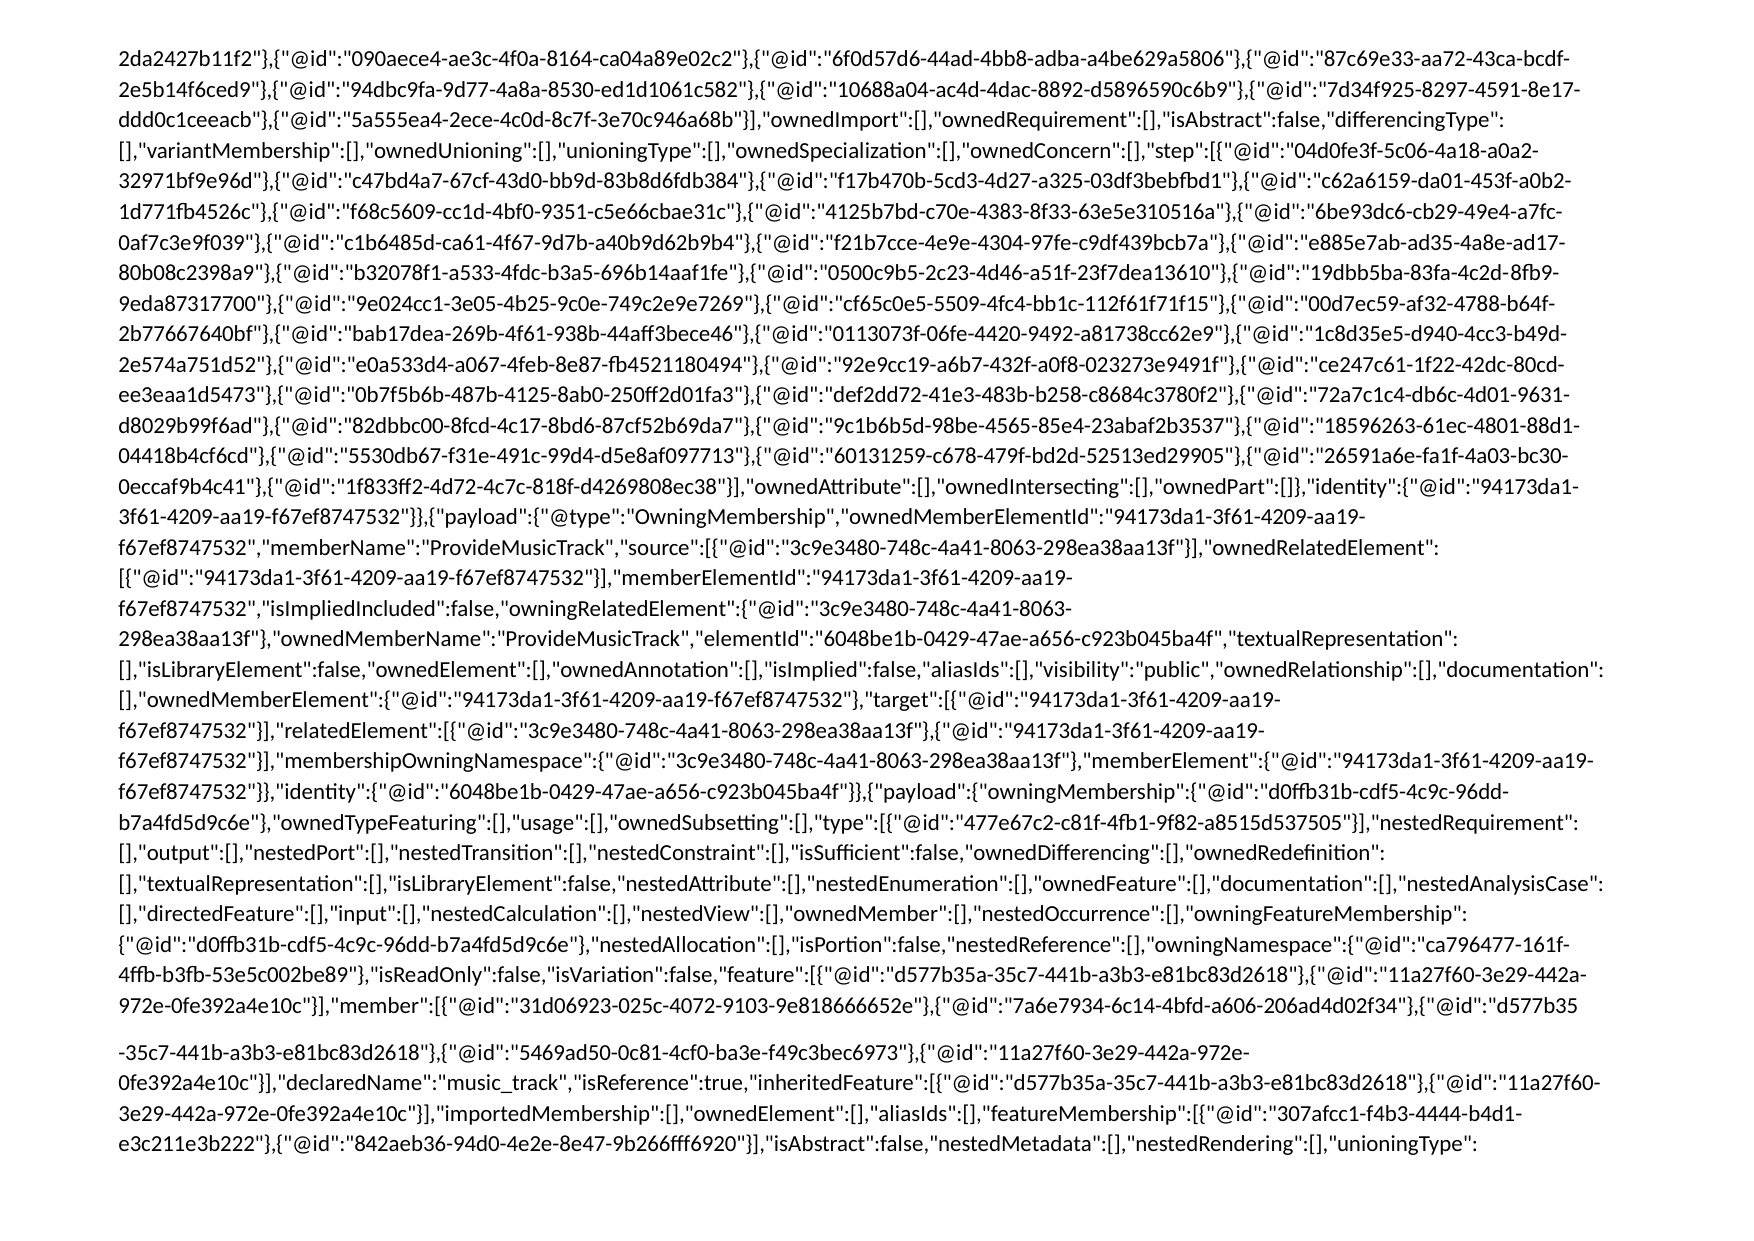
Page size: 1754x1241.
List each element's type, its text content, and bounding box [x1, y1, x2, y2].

text 2da2427b11f2"},{"@id":"090aece4-ae3c-4f0a-8164-ca04a89e02c2"},{"@id":"6f0d57d6-44ad-4bb8-adba-a4be629a5806"},{"@id":"87c69e33-aa72-43ca-bcdf-2e5b14f6ced9"},{"@id":"94dbc9fa-9d77-4a8a-8530-ed1d1061c582"},{"@id":"10688a04-ac4d-4dac-8892-d5896590c6b9"},{"@id":"7d34f925-8297-4591-8e17-ddd0c1ceeacb"},{"@id":"5a555ea4-2ece-4c0d-8c7f-3e70c946a68b"}],"ownedImport":[],"ownedRequirement":[],"isAbstract":false,"differencingType":[],"variantMembership":[],"ownedUnioning":[],"unioningType":[],"ownedSpecialization":[],"ownedConcern":[],"step":[{"@id":"04d0fe3f-5c06-4a18-a0a2-32971bf9e96d"},{"@id":"c47bd4a7-67cf-43d0-bb9d-83b8d6fdb384"},{"@id":"f17b470b-5cd3-4d27-a325-03df3bebfbd1"},{"@id":"c62a6159-da01-453f-a0b2-1d771fb4526c"},{"@id":"f68c5609-cc1d-4bf0-9351-c5e66cbae31c"},{"@id":"4125b7bd-c70e-4383-8f33-63e5e310516a"},{"@id":"6be93dc6-cb29-49e4-a7fc-0af7c3e9f039"},{"@id":"c1b6485d-ca61-4f67-9d7b-a40b9d62b9b4"},{"@id":"f21b7cce-4e9e-4304-97fe-c9df439bcb7a"},{"@id":"e885e7ab-ad35-4a8e-ad17-80b08c2398a9"},{"@id":"b32078f1-a533-4fdc-b3a5-696b14aaf1fe"},{"@id":"0500c9b5-2c23-4d46-a51f-23f7dea13610"},{"@id":"19dbb5ba-83fa-4c2d-8fb9-9eda87317700"},{"@id":"9e024cc1-3e05-4b25-9c0e-749c2e9e7269"},{"@id":"cf65c0e5-5509-4fc4-bb1c-112f61f71f15"},{"@id":"00d7ec59-af32-4788-b64f-2b77667640bf"},{"@id":"bab17dea-269b-4f61-938b-44aff3bece46"},{"@id":"0113073f-06fe-4420-9492-a81738cc62e9"},{"@id":"1c8d35e5-d940-4cc3-b49d-2e574a751d52"},{"@id":"e0a533d4-a067-4feb-8e87-fb4521180494"},{"@id":"92e9cc19-a6b7-432f-a0f8-023273e9491f"},{"@id":"ce247c61-1f22-42dc-80cd-ee3eaa1d5473"},{"@id":"0b7f5b6b-487b-4125-8ab0-250ff2d01fa3"},{"@id":"def2dd72-41e3-483b-b258-c8684c3780f2"},{"@id":"72a7c1c4-db6c-4d01-9631-d8029b99f6ad"},{"@id":"82dbbc00-8fcd-4c17-8bd6-87cf52b69da7"},{"@id":"9c1b6b5d-98be-4565-85e4-23abaf2b3537"},{"@id":"18596263-61ec-4801-88d1-04418b4cf6cd"},{"@id":"5530db67-f31e-491c-99d4-d5e8af097713"},{"@id":"60131259-c678-479f-bd2d-52513ed29905"},{"@id":"26591a6e-fa1f-4a03-bc30-0eccaf9b4c41"},{"@id":"1f833ff2-4d72-4c7c-818f-d4269808ec38"}],"ownedAttribute":[],"ownedIntersecting":[],"ownedPart":[]},"identity":{"@id":"94173da1-3f61-4209-aa19-f67ef8747532"}},{"payload":{"@type":"OwningMembership","ownedMemberElementId":"94173da1-3f61-4209-aa19-f67ef8747532","memberName":"ProvideMusicTrack","source":[{"@id":"3c9e3480-748c-4a41-8063-298ea38aa13f"}],"ownedRelatedElement":[{"@id":"94173da1-3f61-4209-aa19-f67ef8747532"}],"memberElementId":"94173da1-3f61-4209-aa19-f67ef8747532","isImpliedIncluded":false,"owningRelatedElement":{"@id":"3c9e3480-748c-4a41-8063-298ea38aa13f"},"ownedMemberName":"ProvideMusicTrack","elementId":"6048be1b-0429-47ae-a656-c923b045ba4f","textualRepresentation":[],"isLibraryElement":false,"ownedElement":[],"ownedAnnotation":[],"isImplied":false,"aliasIds":[],"visibility":"public","ownedRelationship":[],"documentation":[],"ownedMemberElement":{"@id":"94173da1-3f61-4209-aa19-f67ef8747532"},"target":[{"@id":"94173da1-3f61-4209-aa19-f67ef8747532"}],"relatedElement":[{"@id":"3c9e3480-748c-4a41-8063-298ea38aa13f"},{"@id":"94173da1-3f61-4209-aa19-f67ef8747532"}],"membershipOwningNamespace":{"@id":"3c9e3480-748c-4a41-8063-298ea38aa13f"},"memberElement":{"@id":"94173da1-3f61-4209-aa19-f67ef8747532"}},"identity":{"@id":"6048be1b-0429-47ae-a656-c923b045ba4f"}},{"payload":{"owningMembership":{"@id":"d0ffb31b-cdf5-4c9c-96dd-b7a4fd5d9c6e"},"ownedTypeFeaturing":[],"usage":[],"ownedSubsetting":[],"type":[{"@id":"477e67c2-c81f-4fb1-9f82-a8515d537505"}],"nestedRequirement":[],"output":[],"nestedPort":[],"nestedTransition":[],"nestedConstraint":[],"isSufficient":false,"ownedDifferencing":[],"ownedRedefinition":[],"textualRepresentation":[],"isLibraryElement":false,"nestedAttribute":[],"nestedEnumeration":[],"ownedFeature":[],"documentation":[],"nestedAnalysisCase":[],"directedFeature":[],"input":[],"nestedCalculation":[],"nestedView":[],"ownedMember":[],"nestedOccurrence":[],"owningFeatureMembership":{"@id":"d0ffb31b-cdf5-4c9c-96dd-b7a4fd5d9c6e"},"nestedAllocation":[],"isPortion":false,"nestedReference":[],"owningNamespace":{"@id":"ca796477-161f-4ffb-b3fb-53e5c002be89"},"isReadOnly":false,"isVariation":false,"feature":[{"@id":"d577b35a-35c7-441b-a3b3-e81bc83d2618"},{"@id":"11a27f60-3e29-442a-972e-0fe392a4e10c"}],"member":[{"@id":"31d06923-025c-4072-9103-9e818666652e"},{"@id":"7a6e7934-6c14-4bfd-a606-206ad4d02f34"},{"@id":"d577b35 [118, 44, 1606, 1019]
text -35c7-441b-a3b3-e81bc83d2618"},{"@id":"5469ad50-0c81-4cf0-ba3e-f49c3bec6973"},{"@id":"11a27f60-3e29-442a-972e-0fe392a4e10c"}],"declaredName":"music_track","isReference":true,"inheritedFeature":[{"@id":"d577b35a-35c7-441b-a3b3-e81bc83d2618"},{"@id":"11a27f60-3e29-442a-972e-0fe392a4e10c"}],"importedMembership":[],"ownedElement":[],"aliasIds":[],"featureMembership":[{"@id":"307afcc1-f4b3-4444-b4d1-e3c211e3b222"},{"@id":"842aeb36-94d0-4e2e-8e47-9b266fff6920"}],"isAbstract":false,"nestedMetadata":[],"nestedRendering":[],"unioningType": [118, 1038, 1606, 1158]
